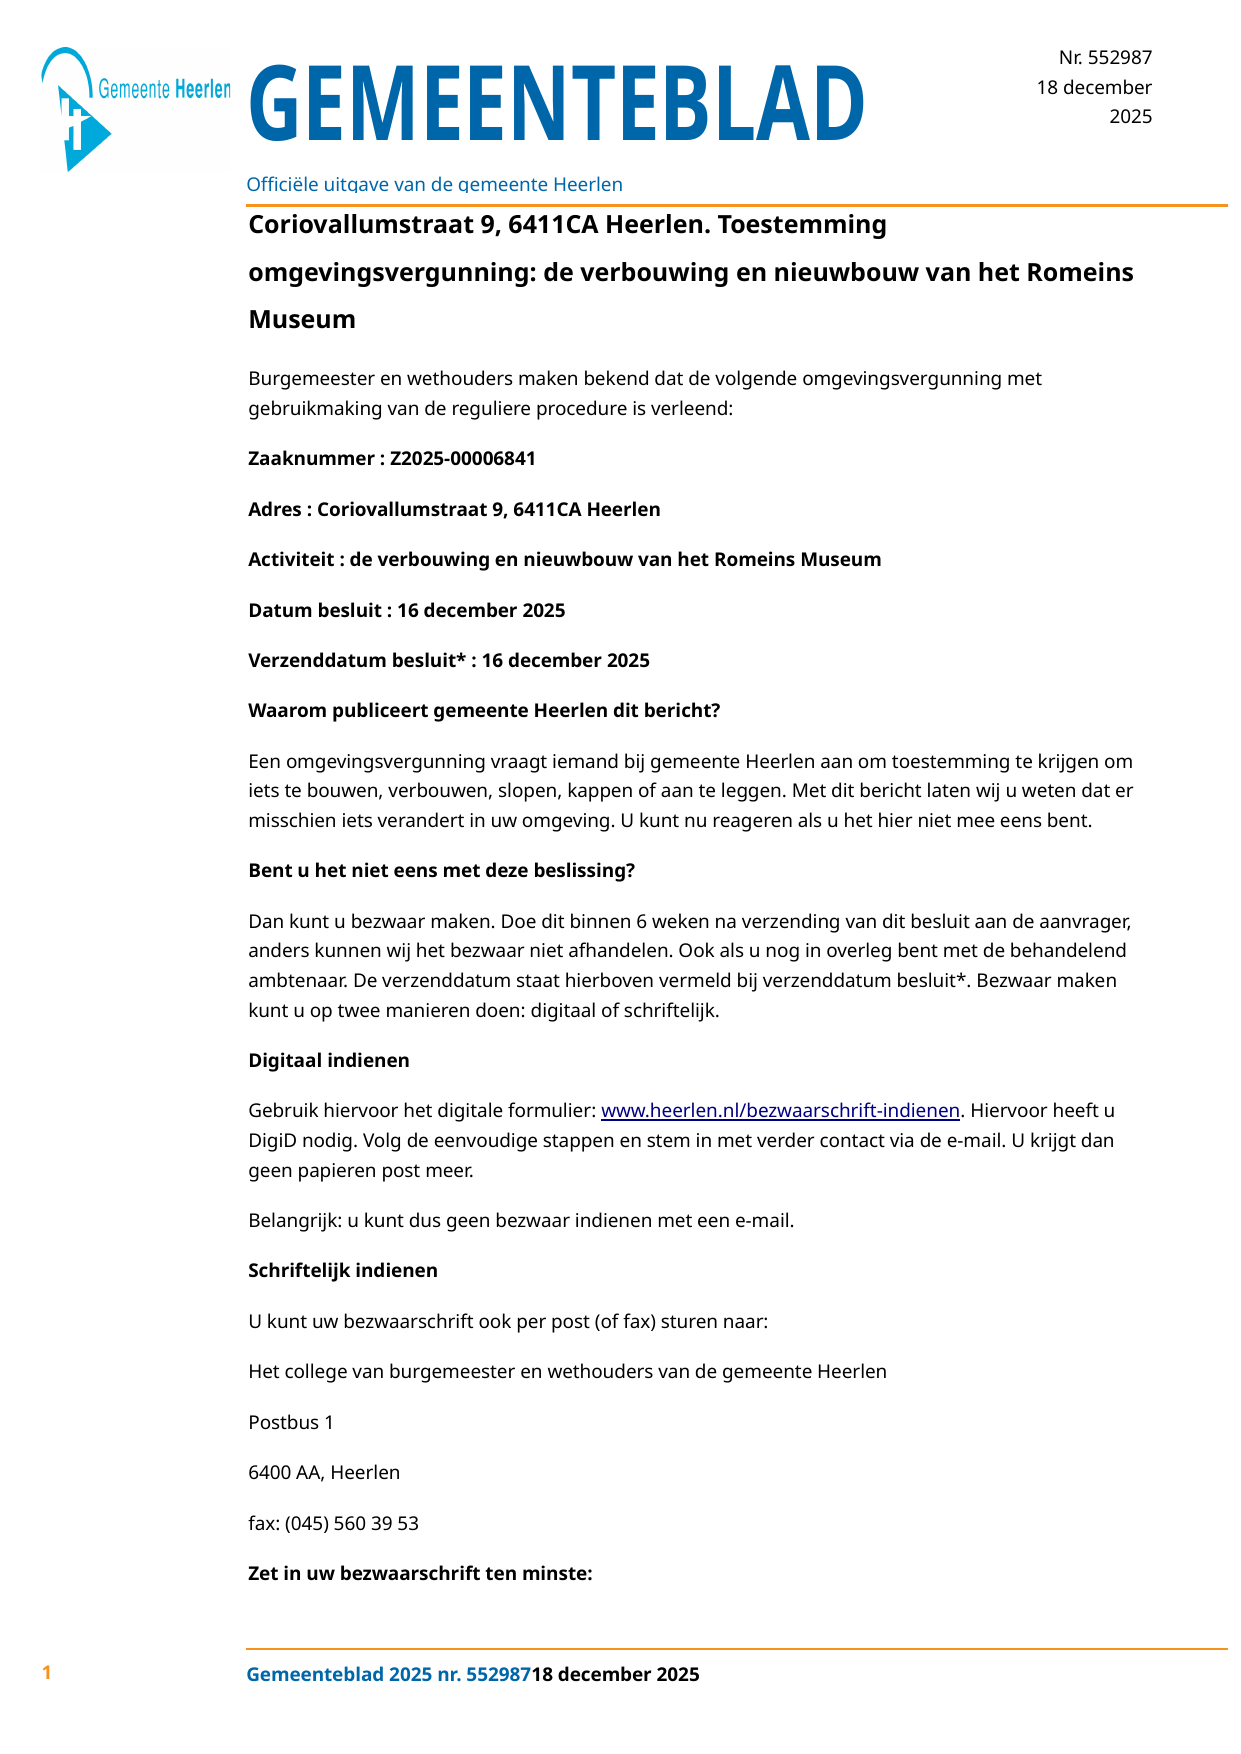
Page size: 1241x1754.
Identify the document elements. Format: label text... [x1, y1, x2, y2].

text Digitaal indienen [248, 1047, 1152, 1073]
text Activiteit : de verbouwing en nieuwbouw van het Romeins Museum [248, 546, 1152, 572]
text U kunt uw bezwaarschrift ook per post (of fax) sturen naar: [248, 1308, 1152, 1334]
text Gebruik hiervoor het digitale formulier: www.heerlen.nl/bezwaarschrift-indienen. Hiervoor heeft u DigiD nodig. Volg de eenvoudige stappen en stem in met verder contact via de e-mail. U krijgt dan geen papieren post meer. [248, 1098, 1152, 1182]
text Schriftelijk indienen [248, 1258, 1152, 1283]
text Waarom publiceert gemeente Heerlen dit bericht? [248, 698, 1152, 723]
text Datum besluit : 16 december 2025 [248, 597, 1152, 622]
text Adres : Coriovallumstraat 9, 6411CA Heerlen [248, 496, 1152, 522]
picture [41, 47, 231, 172]
text fax: (045) 560 39 53 [248, 1510, 1152, 1535]
text Burgemeester en wethouders maken bekend dat de volgende omgevingsvergunning met gebruikmaking van de reguliere procedure is verleend: [248, 366, 1152, 421]
text Coriovallumstraat 9, 6411CA Heerlen. Toestemming omgevingsvergunning: de verbouwing en nieuwbouw van het Romeins Museum [248, 207, 1152, 336]
text Dan kunt u bezwaar maken. Doe dit binnen 6 weken na verzending van dit besluit aan de aanvrager, anders kunnen wij het bezwaar niet afhandelen. Ook als u nog in overleg bent met de behandelend ambtenaar. De verzenddatum staat hierboven vermeld bij verzenddatum besluit*. Bezwaar maken kunt u op twee manieren doen: digitaal of schriftelijk. [248, 908, 1152, 1022]
text Belangrijk: u kunt dus geen bezwaar indienen met een e-mail. [248, 1207, 1152, 1233]
text Postbus 1 [248, 1409, 1152, 1434]
text Zaaknummer : Z2025-00006841 [248, 446, 1152, 471]
text Zet in uw bezwaarschrift ten minste: [248, 1560, 1152, 1586]
text 6400 AA, Heerlen [248, 1459, 1152, 1485]
text Verzenddatum besluit* : 16 december 2025 [248, 647, 1152, 673]
text Het college van burgemeester en wethouders van de gemeente Heerlen [248, 1358, 1152, 1384]
picture [41, 47, 59, 70]
text Bent u het niet eens met deze beslissing? [248, 858, 1152, 883]
text Een omgevingsvergunning vraagt iemand bij gemeente Heerlen aan om toestemming te krijgen om iets te bouwen, verbouwen, slopen, kappen of aan te leggen. Met dit bericht laten wij u weten dat er misschien iets verandert in uw omgeving. U kunt nu reageren als u het hier niet mee eens bent. [248, 748, 1152, 833]
